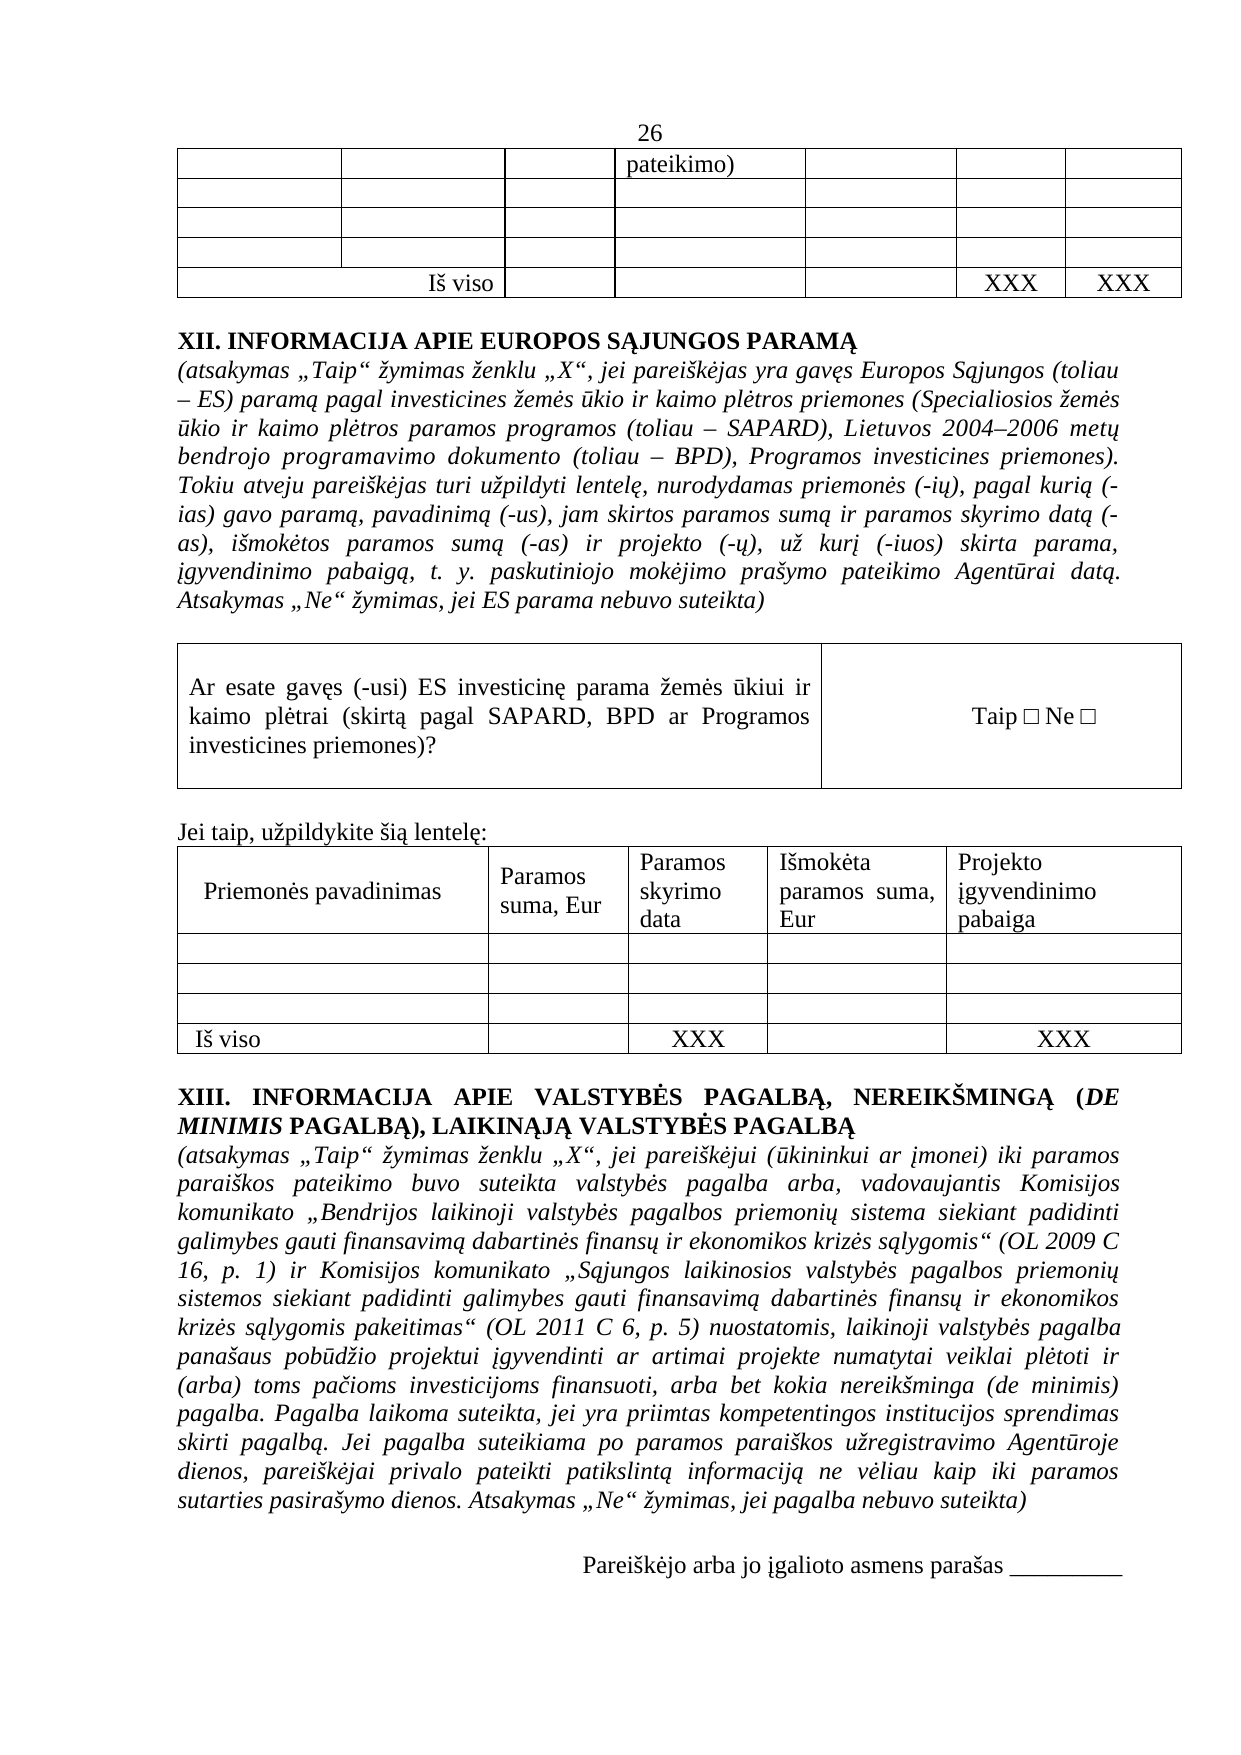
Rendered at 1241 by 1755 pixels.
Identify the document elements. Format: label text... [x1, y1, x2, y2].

table_cell [806, 149, 956, 177]
table_cell [806, 208, 956, 237]
table_cell [506, 149, 614, 177]
table_cell [506, 208, 614, 237]
text (atsakymas „Taip“ žymimas ženklu „X“, jei pareiškėjas yra gavęs Europos Sąjungos (toliau – ES) paramą pagal investicines žemės ūkio ir kaimo plėtros priemones (Specialiosios žemės ūkio ir kaimo plėtros paramos programos (toliau – SAPARD), Lietuvos 2004–2006 metų bendrojo programavimo dokumento (toliau – BPD), Programos investicines priemones). Tokiu atveju pareiškėjas turi užpildyti lentelę, nurodydamas priemonės (-ių), pagal kurią (-ias) gavo paramą, pavadinimą (-us), jam skirtos paramos sumą ir paramos skyrimo datą (-as), išmokėtos paramos sumą (-as) ir projekto (-ų), už kurį (-iuos) skirta parama, įgyvendinimo pabaigą, t. y. paskutiniojo mokėjimo prašymo pateikimo Agentūrai datą. Atsakymas „Ne“ žymimas, jei ES parama nebuvo suteikta) [177, 355, 1122, 614]
table_cell [342, 179, 504, 207]
text Jei taip, užpildykite šią lentelę: [177, 817, 1122, 846]
table_cell [506, 238, 614, 267]
table_cell [178, 994, 488, 1023]
table_cell [178, 179, 341, 207]
table_header [1066, 149, 1181, 177]
table_cell Iš viso [178, 268, 504, 297]
table_cell [178, 934, 488, 963]
table_header Paramos suma, Eur [489, 847, 628, 933]
table_cell [178, 208, 341, 237]
table_cell [616, 179, 805, 207]
table_cell [616, 268, 805, 297]
table_cell [616, 238, 805, 267]
table_cell pateikimo) [616, 149, 805, 177]
table_cell [342, 208, 504, 237]
table_cell [629, 994, 767, 1023]
table_cell [616, 208, 805, 237]
table_cell Iš viso [178, 1024, 488, 1052]
table_cell [489, 994, 628, 1023]
table_cell XXX [629, 1024, 767, 1052]
table_header Projekto įgyvendinimo pabaiga [947, 847, 1181, 933]
table_cell [1066, 179, 1181, 207]
text XIII. INFORMACIJA APIE VALSTYBĖS PAGALBĄ, NEREIKŠMINGĄ (DE MINIMIS PAGALBĄ), LAIKINĄJĄ VALSTYBĖS PAGALBĄ [177, 1082, 1122, 1140]
table_header [342, 149, 504, 177]
table_header [178, 149, 341, 177]
table_cell XXX [947, 1024, 1181, 1052]
table_cell [178, 238, 341, 267]
table_cell [342, 238, 504, 267]
table_header Priemonės pavadinimas [178, 847, 488, 933]
table_cell [806, 268, 956, 297]
table_cell [629, 964, 767, 993]
table_header Ar esate gavęs (-usi) ES investicinę parama žemės ūkiui ir kaimo plėtrai (skirtą pagal SAPARD, BPD ar Programos investicines priemones)? [178, 644, 821, 787]
table_cell [957, 208, 1065, 237]
table_cell [768, 1024, 946, 1052]
text (atsakymas „Taip“ žymimas ženklu „X“, jei pareiškėjui (ūkininkui ar įmonei) iki paramos paraiškos pateikimo buvo suteikta valstybės pagalba arba, vadovaujantis Komisijos komunikato „Bendrijos laikinoji valstybės pagalbos priemonių sistema siekiant padidinti galimybes gauti finansavimą dabartinės finansų ir ekonomikos krizės sąlygomis“ (OL 2009 C 16, p. 1) ir Komisijos komunikato „Sąjungos laikinosios valstybės pagalbos priemonių sistemos siekiant padidinti galimybes gauti finansavimą dabartinės finansų ir ekonomikos krizės sąlygomis pakeitimas“ (OL 2011 C 6, p. 5) nuostatomis, laikinoji valstybės pagalba panašaus pobūdžio projektui įgyvendinti ar artimai projekte numatytai veiklai plėtoti ir (arba) toms pačioms investicijoms finansuoti, arba bet kokia nereikšminga (de minimis) pagalba. Pagalba laikoma suteikta, jei yra priimtas kompetentingos institucijos sprendimas skirti pagalbą. Jei pagalba suteikiama po paramos paraiškos užregistravimo Agentūroje dienos, pareiškėjai privalo pateikti patikslintą informaciją ne vėliau kaip iki paramos sutarties pasirašymo dienos. Atsakymas „Ne“ žymimas, jei pagalba nebuvo suteikta) [177, 1140, 1122, 1513]
table_cell [768, 964, 946, 993]
table_cell [178, 964, 488, 993]
table_cell [957, 238, 1065, 267]
table_cell [947, 994, 1181, 1023]
table_cell [506, 179, 614, 207]
table_cell [947, 934, 1181, 963]
table_cell [957, 179, 1065, 207]
table_cell XXX [1066, 268, 1181, 297]
table_cell [489, 964, 628, 993]
table_cell [629, 934, 767, 963]
table_cell [806, 179, 956, 207]
table_cell [489, 934, 628, 963]
table_cell [768, 934, 946, 963]
table_cell [806, 238, 956, 267]
table_header [957, 149, 1065, 177]
table_cell [768, 994, 946, 1023]
table_cell [1066, 238, 1181, 267]
table_cell [506, 268, 614, 297]
table_header Paramos skyrimo data [629, 847, 767, 933]
table_cell [1066, 208, 1181, 237]
table_header Išmokėta paramos suma, Eur [768, 847, 946, 933]
table_cell [489, 1024, 628, 1052]
text XII. INFORMACIJA APIE EUROPOS SĄJUNGOS PARAMĄ [177, 326, 1122, 355]
table_cell [947, 964, 1181, 993]
table_header Taip □ Ne □ [822, 644, 1181, 787]
table_cell XXX [957, 268, 1065, 297]
